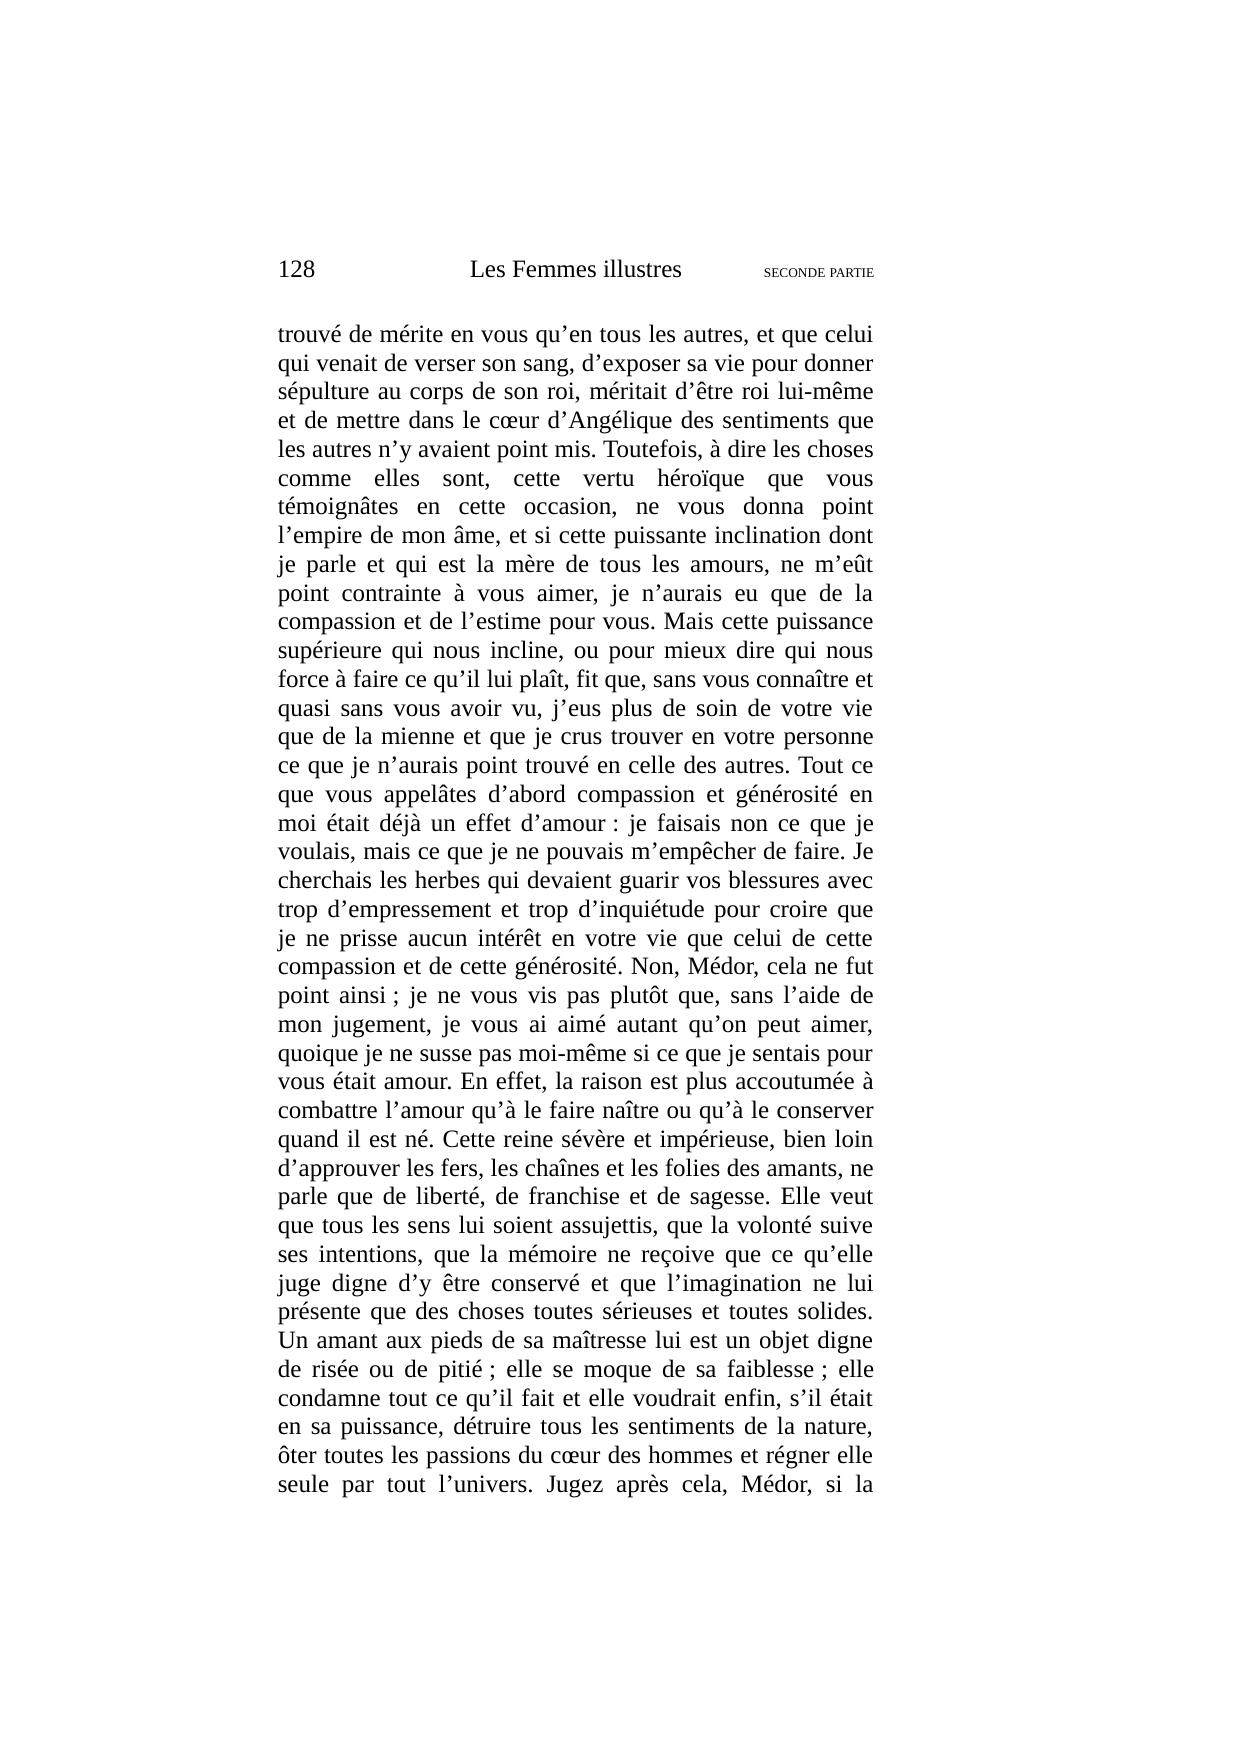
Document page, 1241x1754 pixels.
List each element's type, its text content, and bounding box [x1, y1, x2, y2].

text trouvé de mérite en vous qu’en tous les autres, et que celui qui venait de verser son sang, d’exposer sa vie pour donner sépulture au corps de son roi, méritait d’être roi lui-même et de mettre dans le cœur d’Angélique des sentiments que les autres n’y avaient point mis. Toutefois, à dire les choses comme elles sont, cette vertu héroïque que vous témoignâtes en cette occasion, ne vous donna point l’empire de mon âme, et si cette puissante inclination dont je parle et qui est la mère de tous les amours, ne m’eût point contrainte à vous aimer, je n’aurais eu que de la compassion et de l’estime pour vous. Mais cette puissance supérieure qui nous incline, ou pour mieux dire qui nous force à faire ce qu’il lui plaît, fit que, sans vous connaître et quasi sans vous avoir vu, j’eus plus de soin de votre vie que de la mienne et que je crus trouver en votre personne ce que je n’aurais point trouvé en celle des autres. Tout ce que vous appelâtes d’abord compassion et générosité en moi était déjà un effet d’amour : je faisais non ce que je voulais, mais ce que je ne pouvais m’empêcher de faire. Je cherchais les herbes qui devaient guarir vos blessures avec trop d’empressement et trop d’inquiétude pour croire que je ne prisse aucun intérêt en votre vie que celui de cette compassion et de cette générosité. Non, Médor, cela ne fut point ainsi ; je ne vous vis pas plutôt que, sans l’aide de mon jugement, je vous ai aimé autant qu’on peut aimer, quoique je ne susse pas moi-même si ce que je sentais pour vous était amour. En effet, la raison est plus accoutumée à combattre l’amour qu’à le faire naître ou qu’à le conserver quand il est né. Cette reine sévère et impérieuse, bien loin d’approuver les fers, les chaînes et les folies des amants, ne parle que de liberté, de franchise et de sagesse. Elle veut que tous les sens lui soient assujettis, que la volonté suive ses intentions, que la mémoire ne reçoive que ce qu’elle juge digne d’y être conservé et que l’imagination ne lui présente que des choses toutes sérieuses et toutes solides. Un amant aux pieds de sa maîtresse lui est un objet digne de risée ou de pitié ; elle se moque de sa faiblesse ; elle condamne tout ce qu’il fait et elle voudrait enfin, s’il était en sa puissance, détruire tous les sentiments de la nature, ôter toutes les passions du cœur des hommes et régner elle seule par tout l’univers. Jugez après cela, Médor, si la [278, 319, 874, 1498]
